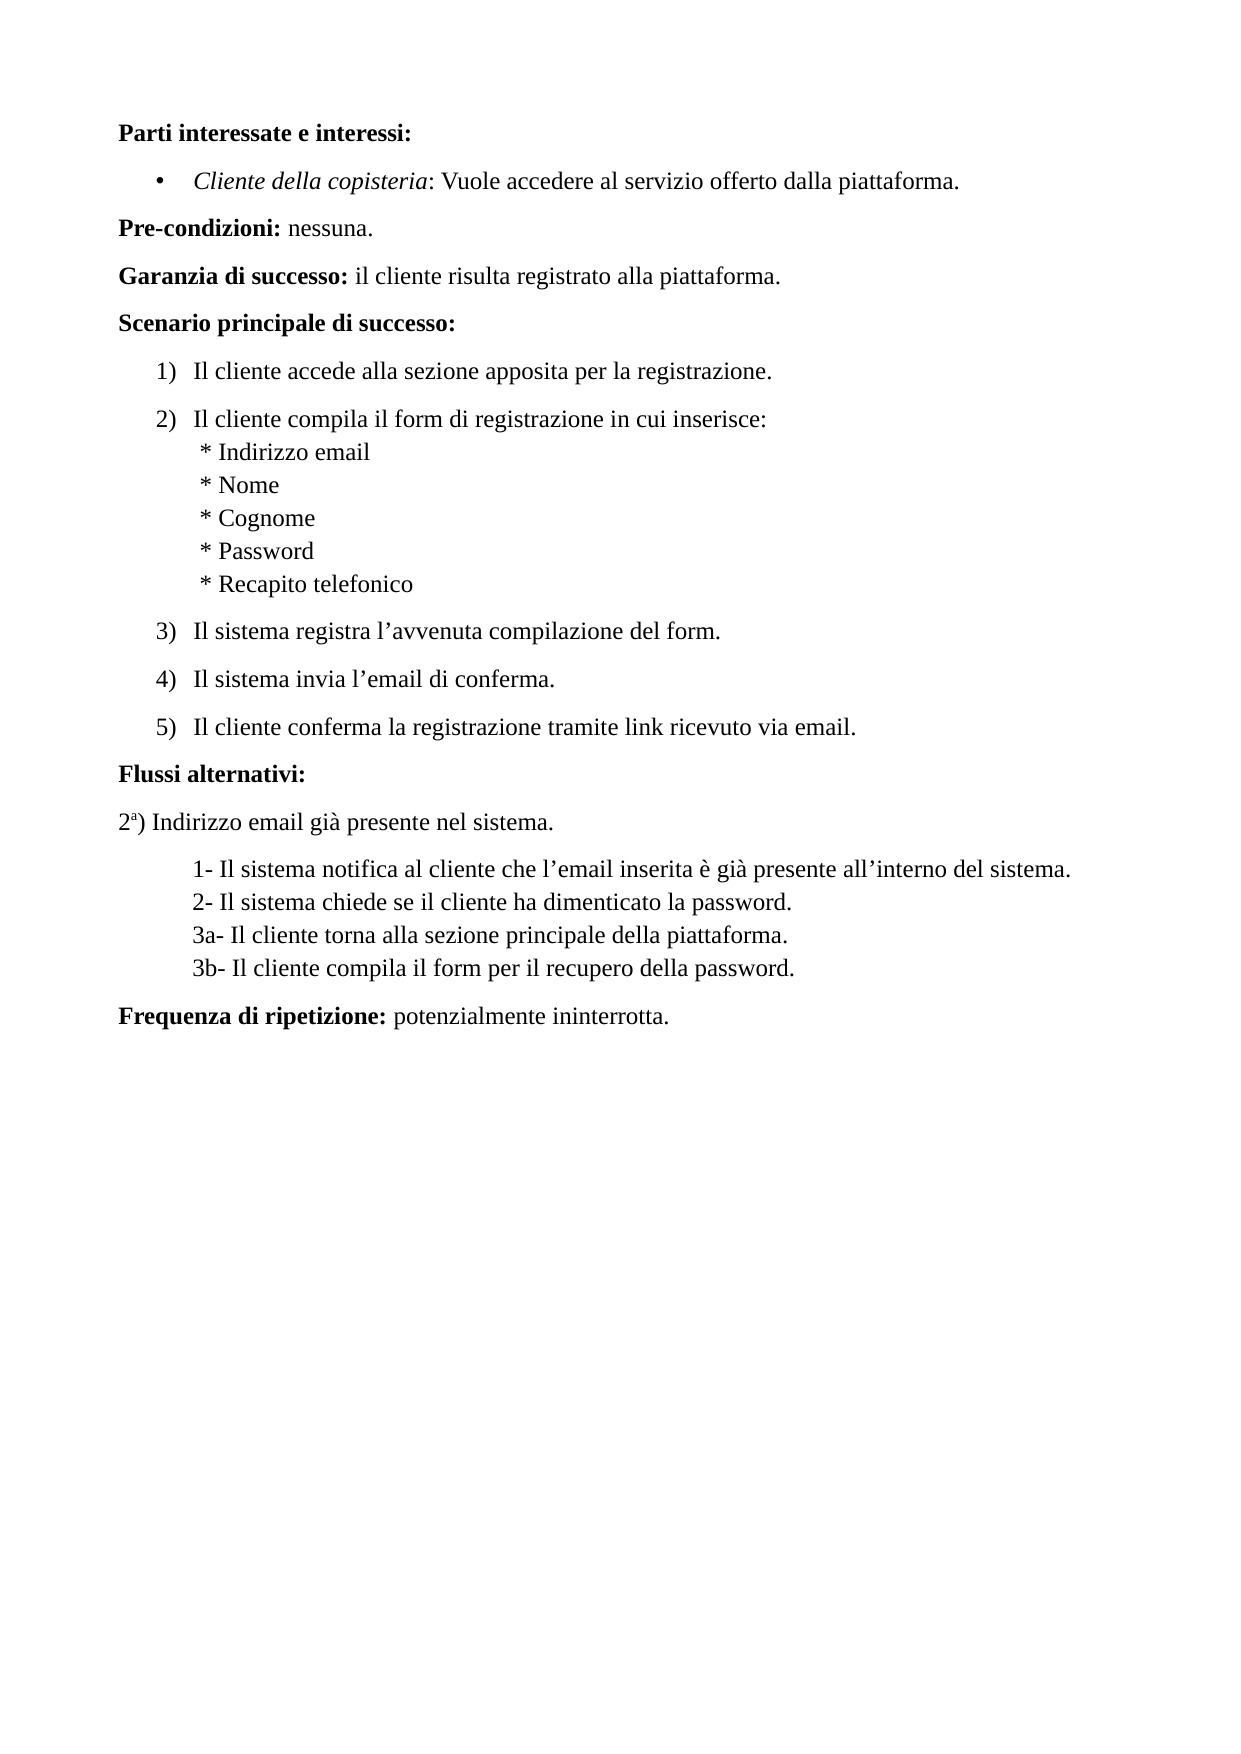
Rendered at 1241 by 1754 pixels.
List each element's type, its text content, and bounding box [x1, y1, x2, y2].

list Il cliente accede alla sezione apposita per la registrazione. [156, 356, 1122, 385]
text Pre-condizioni: nessuna. [118, 213, 1122, 242]
text Parti interessate e interessi: [118, 118, 1122, 147]
text Frequenza di ripetizione: potenzialmente ininterrotta. [118, 1001, 1122, 1030]
text Garanzia di successo: il cliente risulta registrato alla piattaforma. [118, 261, 1122, 290]
text Flussi alternativi: [118, 759, 1122, 788]
text Scenario principale di successo: [118, 308, 1122, 337]
text 2a) Indirizzo email già presente nel sistema. [118, 807, 1122, 836]
list Il cliente compila il form di registrazione in cui inserisce: * Indirizzo email * Nome * Cognome * Password * Recapito telefonico [156, 404, 1122, 598]
list Cliente della copisteria: Vuole accedere al servizio offerto dalla piattaforma. [156, 166, 1122, 194]
list Il sistema invia l’email di conferma. [156, 664, 1122, 693]
list Il cliente conferma la registrazione tramite link ricevuto via email. [156, 712, 1122, 740]
list Il sistema registra l’avvenuta compilazione del form. [156, 616, 1122, 645]
text 1- Il sistema notifica al cliente che l’email inserita è già presente all’interno del sistema. 2- Il sistema chiede se il cliente ha dimenticato la password. 3a- Il cliente torna alla sezione principale della piattaforma. 3b- Il cliente compila il form per il recupero della password. [118, 854, 1122, 982]
